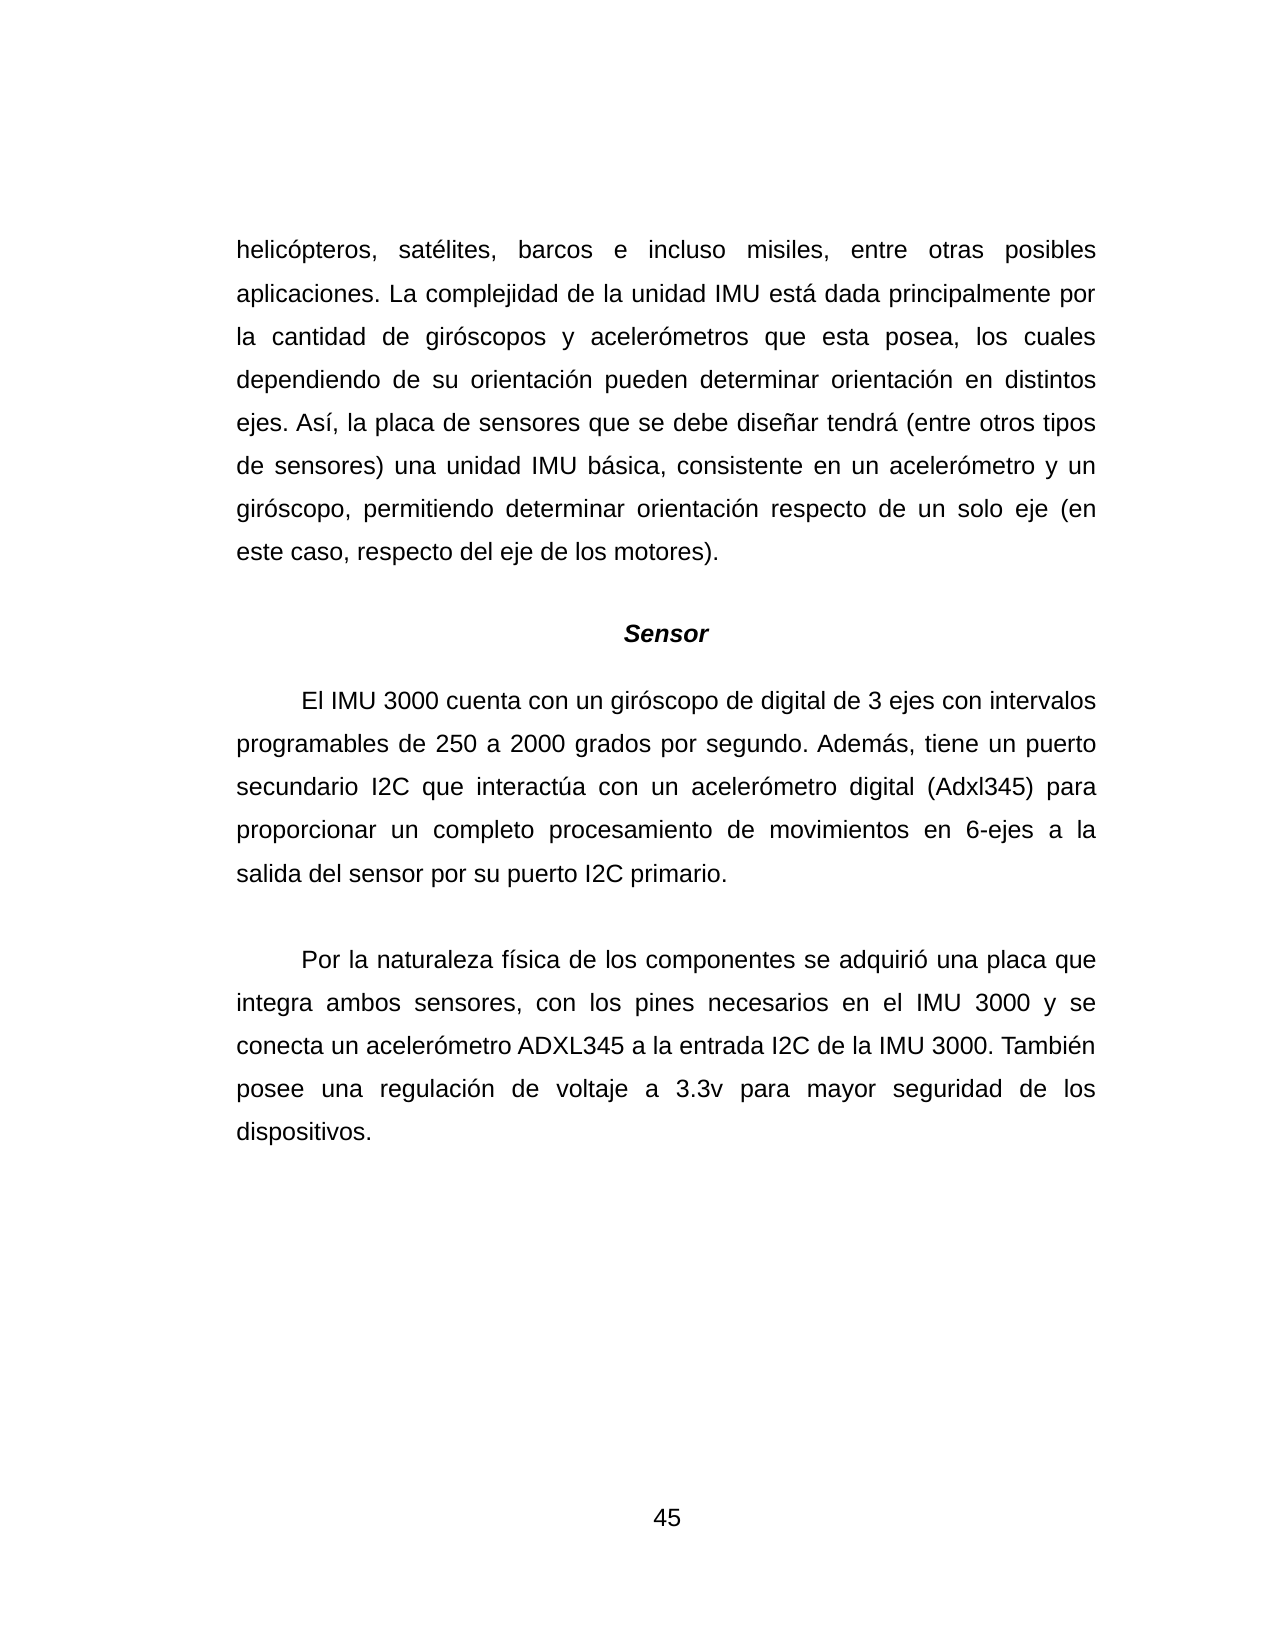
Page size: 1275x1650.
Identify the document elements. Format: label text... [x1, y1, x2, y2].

text Por la naturaleza física de los componentes se adquirió una placa que integra ambos sensores, con los pines necesarios en el IMU 3000 y se conecta un acelerómetro ADXL345 a la entrada I2C de la IMU 3000. También posee una regulación de voltaje a 3.3v para mayor seguridad de los dispositivos. [236, 945, 1098, 1146]
subtitle Sensor [236, 619, 1098, 648]
text El IMU 3000 cuenta con un giróscopo de digital de 3 ejes con intervalos programables de 250 a 2000 grados por segundo. Además, tiene un puerto secundario I2C que interactúa con un acelerómetro digital (Adxl345) para proporcionar un completo procesamiento de movimientos en 6-ejes a la salida del sensor por su puerto I2C primario. [236, 686, 1098, 887]
text helicópteros, satélites, barcos e incluso misiles, entre otras posibles aplicaciones. La complejidad de la unidad IMU está dada principalmente por la cantidad de giróscopos y acelerómetros que esta posea, los cuales dependiendo de su orientación pueden determinar orientación en distintos ejes. Así, la placa de sensores que se debe diseñar tendrá (entre otros tipos de sensores) una unidad IMU básica, consistente en un acelerómetro y un giróscopo, permitiendo determinar orientación respecto de un solo eje (en este caso, respecto del eje de los motores). [236, 235, 1098, 566]
